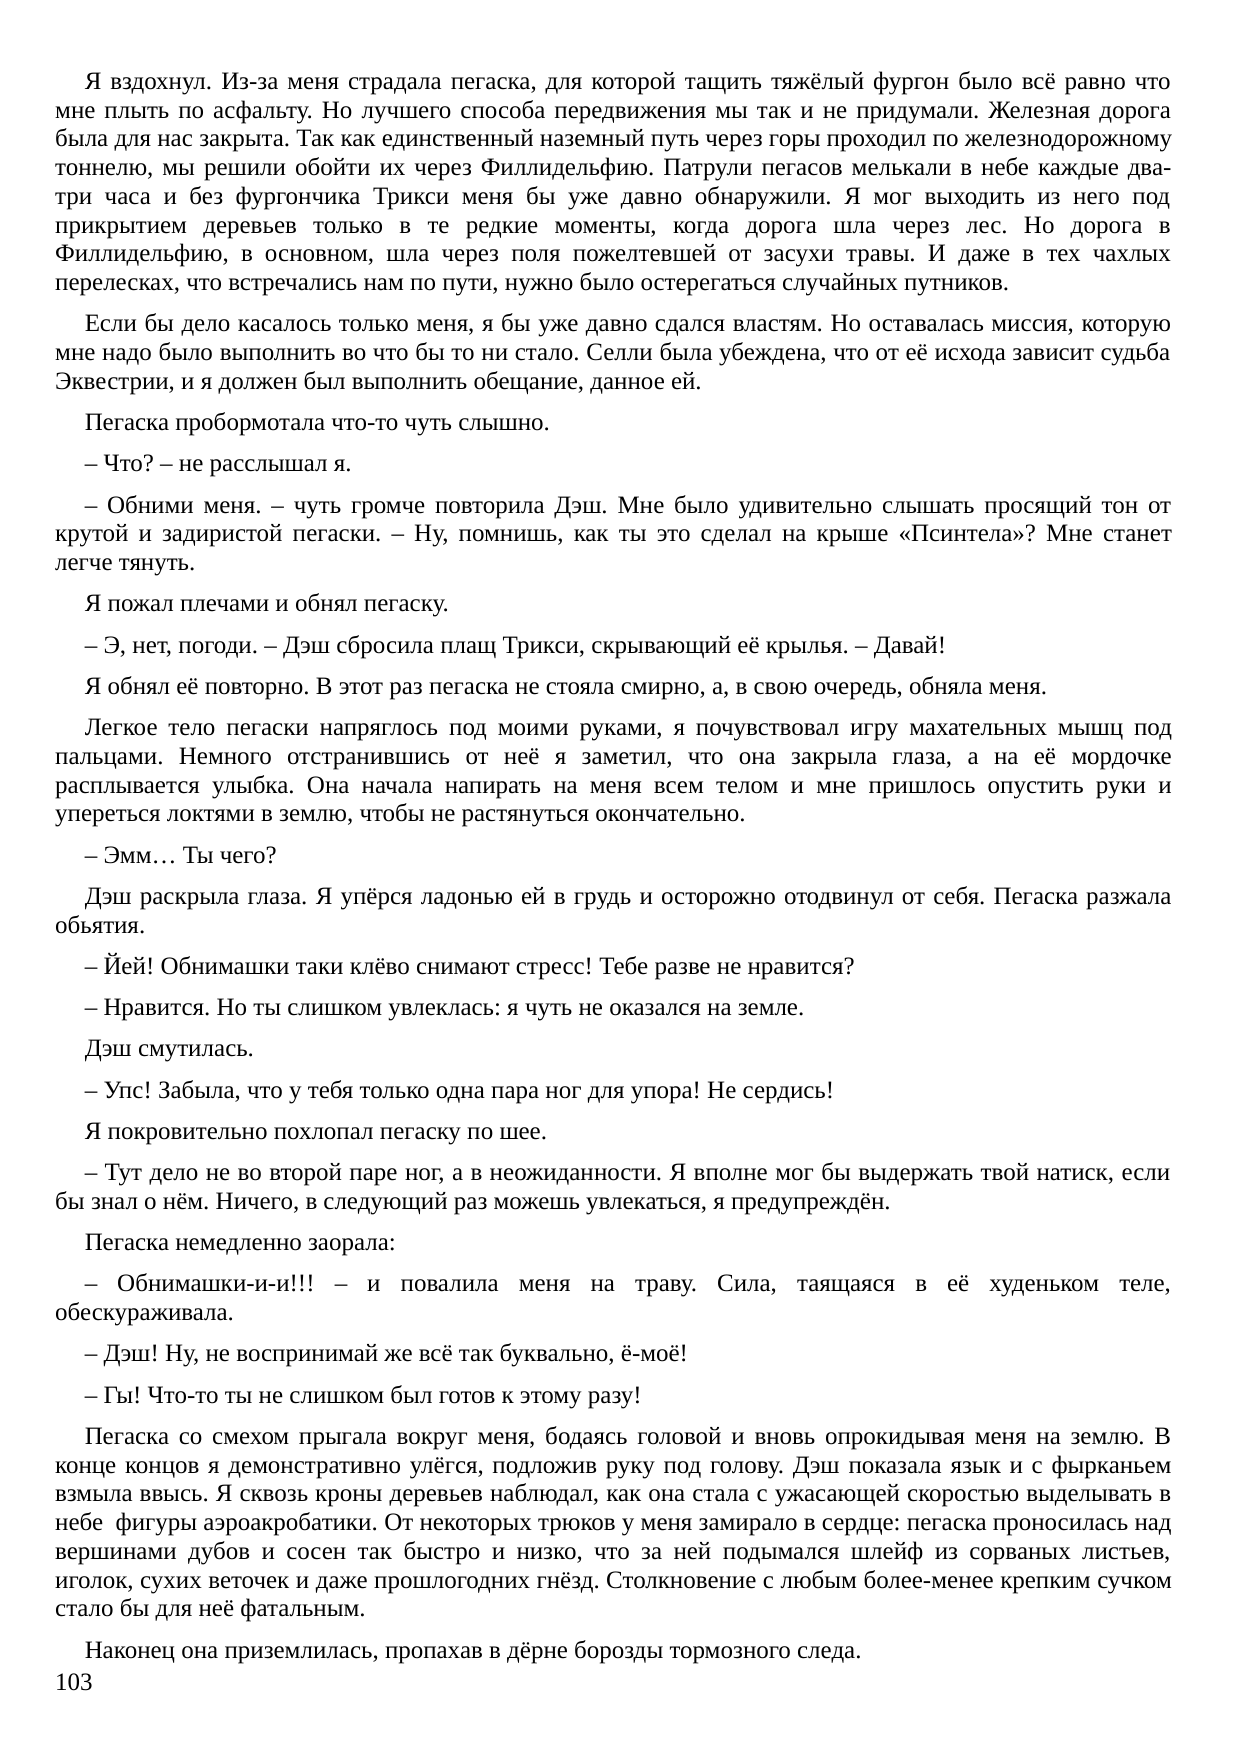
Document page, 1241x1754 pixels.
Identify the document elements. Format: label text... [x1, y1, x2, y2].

text Я покровительно похлопал пегаску по шее. [55, 1116, 1173, 1145]
text Я обнял её повторно. В этот раз пегаска не стояла смирно, а, в свою очередь, обняла меня. [55, 671, 1173, 700]
text Я вздохнул. Из-за меня страдала пегаска, для которой тащить тяжёлый фургон было всё равно что мне плыть по асфальту. Но лучшего способа передвижения мы так и не придумали. Железная дорога была для нас закрыта. Так как единственный наземный путь через горы проходил по железнодорожному тоннелю, мы решили обойти их через Филлидельфию. Патрули пегасов мелькали в небе каждые два-три часа и без фургончика Трикси меня бы уже давно обнаружили. Я мог выходить из него под прикрытием деревьев только в те редкие моменты, когда дорога шла через лес. Но дорога в Филлидельфию, в основном, шла через поля пожелтевшей от засухи травы. И даже в тех чахлых перелесках, что встречались нам по пути, нужно было остерегаться случайных путников. [55, 66, 1173, 296]
text – Обнимашки-и-и!!! – и повалила меня на траву. Сила, таящаяся в её худеньком теле, обескураживала. [55, 1268, 1173, 1326]
text – Дэш! Ну, не воспринимай же всё так буквально, ё-моё! [55, 1338, 1173, 1367]
text Дэш смутилась. [55, 1033, 1173, 1062]
text – Нравится. Но ты слишком увлеклась: я чуть не оказался на земле. [55, 992, 1173, 1021]
text Наконец она приземлилась, пропахав в дёрне борозды тормозного следа. [55, 1635, 1173, 1663]
text – Эмм… Ты чего? [55, 840, 1173, 868]
text Если бы дело касалось только меня, я бы уже давно сдался властям. Но оставалась миссия, которую мне надо было выполнить во что бы то ни стало. Селли была убеждена, что от её исхода зависит судьба Эквестрии, и я должен был выполнить обещание, данное ей. [55, 308, 1173, 395]
text – Обними меня. – чуть громче повторила Дэш. Мне было удивительно слышать просящий тон от крутой и задиристой пегаски. – Ну, помнишь, как ты это сделал на крыше «Псинтела»? Мне станет легче тянуть. [55, 490, 1173, 576]
text Пегаска со смехом прыгала вокруг меня, бодаясь головой и вновь опрокидывая меня на землю. В конце концов я демонстративно улёгся, подложив руку под голову. Дэш показала язык и с фырканьем взмыла ввысь. Я сквозь кроны деревьев наблюдал, как она стала с ужасающей скоростью выделывать в небе фигуры аэроакробатики. От некоторых трюков у меня замирало в сердце: пегаска проносилась над вершинами дубов и сосен так быстро и низко, что за ней подымался шлейф из сорваных листьев, иголок, сухих веточек и даже прошлогодних гнёзд. Столкновение с любым более-менее крепким сучком стало бы для неё фатальным. [55, 1421, 1173, 1622]
text Пегаска пробормотала что-то чуть слышно. [55, 407, 1173, 436]
text – Э, нет, погоди. – Дэш сбросила плащ Трикси, скрывающий её крылья. – Давай! [55, 630, 1173, 658]
text Я пожал плечами и обнял пегаску. [55, 588, 1173, 617]
text – Гы! Что-то ты не слишком был готов к этому разу! [55, 1380, 1173, 1408]
text – Йей! Обнимашки таки клёво снимают стресс! Тебе разве не нравится? [55, 951, 1173, 980]
text – Упс! Забыла, что у тебя только одна пара ног для упора! Не сердись! [55, 1075, 1173, 1103]
text Пегаска немедленно заорала: [55, 1227, 1173, 1256]
text – Что? – не расслышал я. [55, 448, 1173, 477]
text Легкое тело пегаски напряглось под моими руками, я почувствовал игру махательных мышц под пальцами. Немного отстранившись от неё я заметил, что она закрыла глаза, а на её мордочке расплывается улыбка. Она начала напирать на меня всем телом и мне пришлось опустить руки и упереться локтями в землю, чтобы не растянуться окончательно. [55, 712, 1173, 827]
text Дэш раскрыла глаза. Я упёрся ладонью ей в грудь и осторожно отодвинул от себя. Пегаска разжала обьятия. [55, 881, 1173, 938]
text – Тут дело не во второй паре ног, а в неожиданности. Я вполне мог бы выдержать твой натиск, если бы знал о нём. Ничего, в следующий раз можешь увлекаться, я предупреждён. [55, 1157, 1173, 1215]
